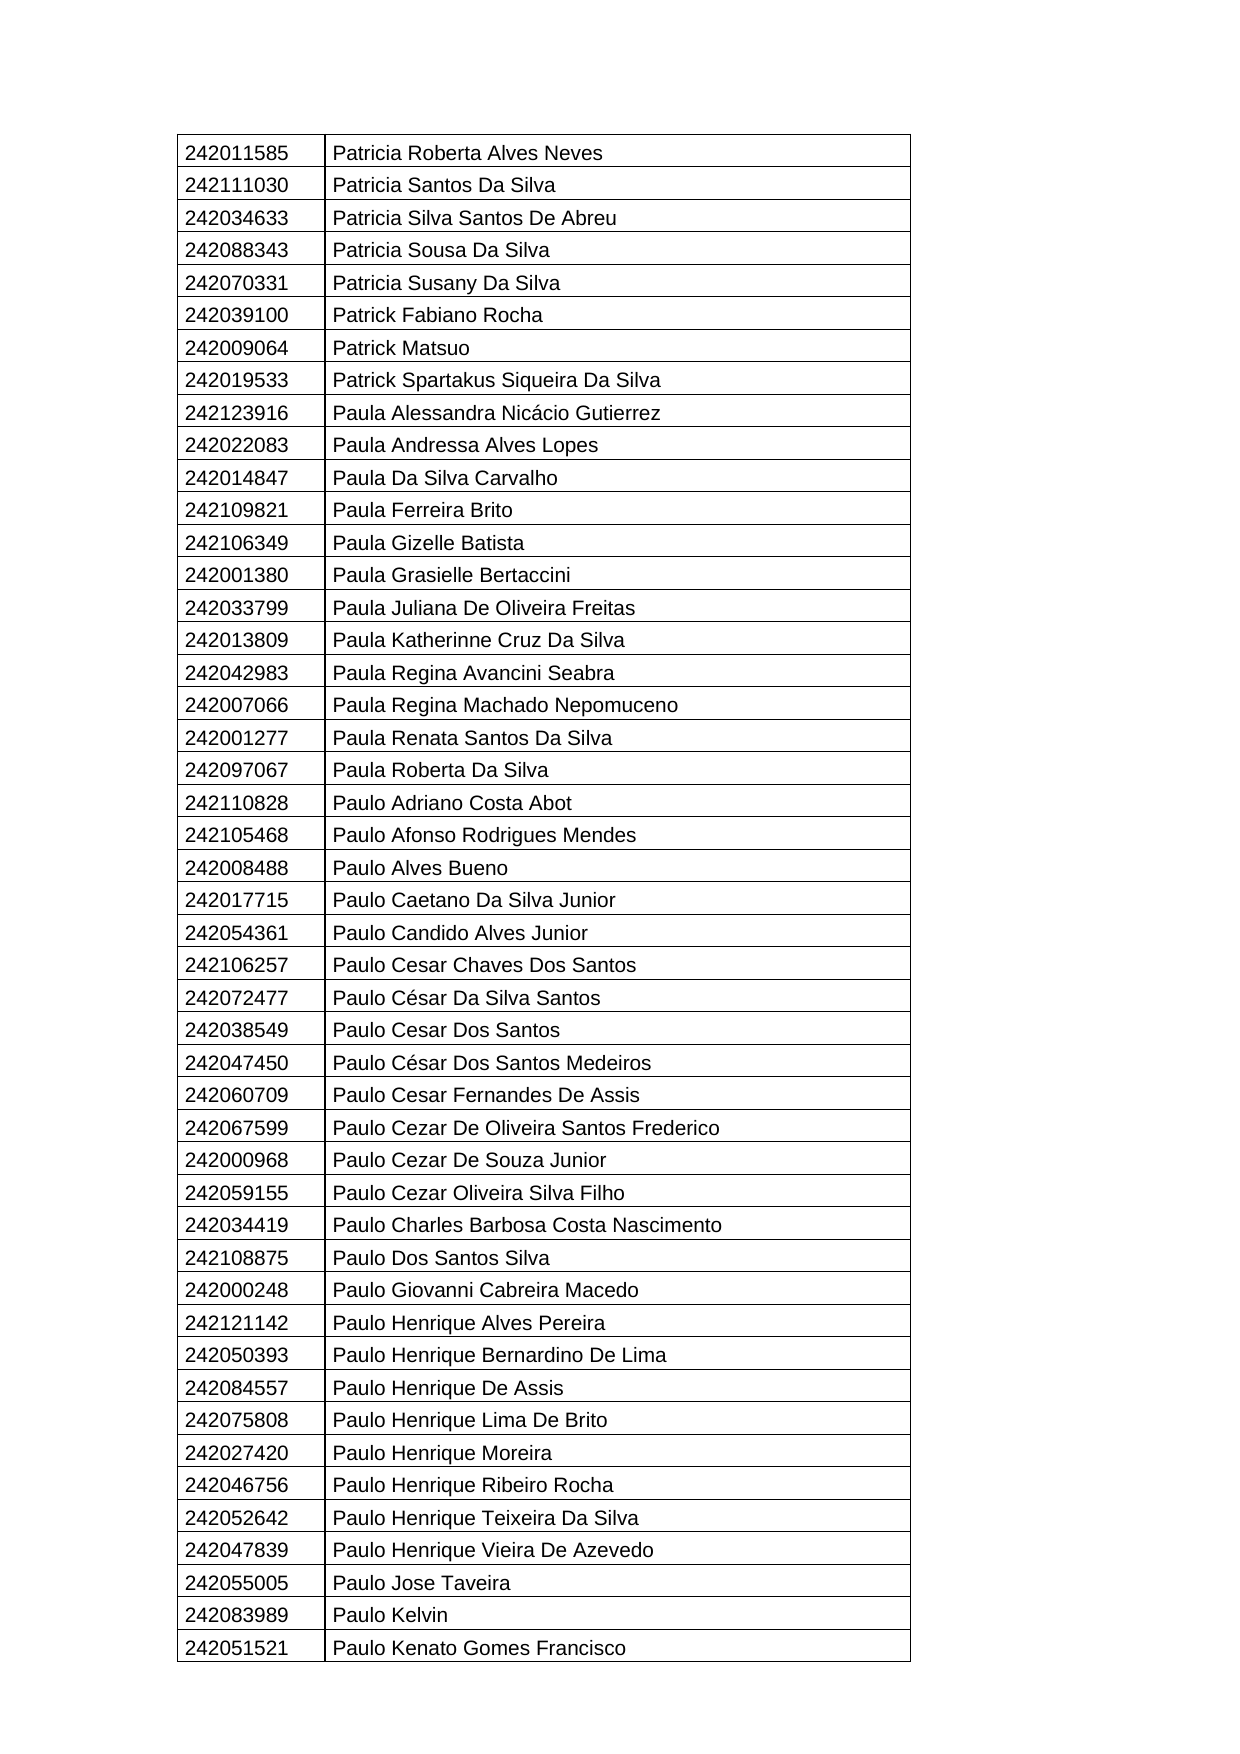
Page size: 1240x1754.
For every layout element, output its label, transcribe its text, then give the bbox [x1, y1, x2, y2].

table_cell 242111030 [178, 167, 324, 198]
table_cell 242070331 [178, 265, 324, 296]
table_cell 242108875 [178, 1240, 324, 1271]
table_cell 242000968 [178, 1142, 324, 1173]
table_cell 242084557 [178, 1370, 324, 1401]
table_cell Paulo César Da Silva Santos [326, 980, 910, 1011]
table_cell 242017715 [178, 882, 324, 913]
table_cell 242054361 [178, 915, 324, 946]
table_cell Paula Grasielle Bertaccini [326, 557, 910, 588]
table_cell Paula Roberta Da Silva [326, 752, 910, 783]
table_cell 242052642 [178, 1500, 324, 1531]
table_cell 242097067 [178, 752, 324, 783]
table_cell Patricia Susany Da Silva [326, 265, 910, 296]
table_cell Paulo Henrique Alves Pereira [326, 1305, 910, 1336]
table_cell 242106349 [178, 525, 324, 556]
table_cell Paulo Caetano Da Silva Junior [326, 882, 910, 913]
table_cell 242123916 [178, 395, 324, 426]
table_cell 242121142 [178, 1305, 324, 1336]
table_cell 242007066 [178, 687, 324, 718]
table_cell 242039100 [178, 297, 324, 328]
table_cell 242008488 [178, 850, 324, 881]
table_cell Paulo Alves Bueno [326, 850, 910, 881]
table_cell 242001277 [178, 720, 324, 751]
table_cell Paula Ferreira Brito [326, 492, 910, 523]
table_cell Patrick Matsuo [326, 330, 910, 361]
table_cell Paula Gizelle Batista [326, 525, 910, 556]
table_cell 242022083 [178, 427, 324, 458]
table_cell Paulo Cesar Chaves Dos Santos [326, 947, 910, 978]
table_cell 242000248 [178, 1272, 324, 1303]
table_cell 242047450 [178, 1045, 324, 1076]
table_cell Paulo Cezar Oliveira Silva Filho [326, 1175, 910, 1206]
table_cell Paulo Dos Santos Silva [326, 1240, 910, 1271]
table_cell Paulo Henrique Ribeiro Rocha [326, 1467, 910, 1498]
table_cell Paula Andressa Alves Lopes [326, 427, 910, 458]
table_cell 242055005 [178, 1565, 324, 1596]
table_cell 242046756 [178, 1467, 324, 1498]
table_cell Paula Regina Avancini Seabra [326, 655, 910, 686]
table_cell 242011585 [178, 135, 324, 166]
table_cell Paulo Cesar Fernandes De Assis [326, 1077, 910, 1108]
table_cell Patricia Santos Da Silva [326, 167, 910, 198]
table_cell 242027420 [178, 1435, 324, 1466]
table_cell Paulo Cesar Dos Santos [326, 1012, 910, 1043]
table_cell Paula Da Silva Carvalho [326, 460, 910, 491]
table_cell Paula Juliana De Oliveira Freitas [326, 590, 910, 621]
table_cell Paulo Henrique Vieira De Azevedo [326, 1532, 910, 1563]
table_cell 242109821 [178, 492, 324, 523]
table_cell Paula Renata Santos Da Silva [326, 720, 910, 751]
table_cell Paulo Giovanni Cabreira Macedo [326, 1272, 910, 1303]
table_cell 242106257 [178, 947, 324, 978]
table_cell Patricia Roberta Alves Neves [326, 135, 910, 166]
table_cell Paulo César Dos Santos Medeiros [326, 1045, 910, 1076]
table_cell Paulo Kenato Gomes Francisco [326, 1630, 910, 1661]
table_cell Paulo Henrique Lima De Brito [326, 1402, 910, 1433]
table_cell 242088343 [178, 232, 324, 263]
table_cell Paula Alessandra Nicácio Gutierrez [326, 395, 910, 426]
table_cell 242051521 [178, 1630, 324, 1661]
table_cell Paulo Adriano Costa Abot [326, 785, 910, 816]
table_cell 242013809 [178, 622, 324, 653]
table_cell 242075808 [178, 1402, 324, 1433]
table_cell Paulo Henrique Teixeira Da Silva [326, 1500, 910, 1531]
table_cell Paulo Henrique Bernardino De Lima [326, 1337, 910, 1368]
table_cell Patrick Fabiano Rocha [326, 297, 910, 328]
table_cell Paulo Candido Alves Junior [326, 915, 910, 946]
table_cell 242014847 [178, 460, 324, 491]
table_cell Paulo Afonso Rodrigues Mendes [326, 817, 910, 848]
table_cell 242001380 [178, 557, 324, 588]
table_cell Paulo Jose Taveira [326, 1565, 910, 1596]
table_cell 242034419 [178, 1207, 324, 1238]
table_cell 242042983 [178, 655, 324, 686]
table_cell Paulo Cezar De Oliveira Santos Frederico [326, 1110, 910, 1141]
table_cell Paula Regina Machado Nepomuceno [326, 687, 910, 718]
table_cell Paulo Kelvin [326, 1597, 910, 1628]
table_cell 242047839 [178, 1532, 324, 1563]
table_cell 242059155 [178, 1175, 324, 1206]
table_cell 242019533 [178, 362, 324, 393]
table_cell 242009064 [178, 330, 324, 361]
table_cell Patricia Sousa Da Silva [326, 232, 910, 263]
table_cell 242110828 [178, 785, 324, 816]
table_cell 242060709 [178, 1077, 324, 1108]
table_cell Paulo Charles Barbosa Costa Nascimento [326, 1207, 910, 1238]
table_cell 242105468 [178, 817, 324, 848]
table_cell 242072477 [178, 980, 324, 1011]
table_cell 242050393 [178, 1337, 324, 1368]
table_cell 242034633 [178, 200, 324, 231]
table_cell Paulo Henrique Moreira [326, 1435, 910, 1466]
table_cell Paulo Henrique De Assis [326, 1370, 910, 1401]
table_cell 242083989 [178, 1597, 324, 1628]
table_cell Patricia Silva Santos De Abreu [326, 200, 910, 231]
table_cell Paulo Cezar De Souza Junior [326, 1142, 910, 1173]
table_cell 242067599 [178, 1110, 324, 1141]
table_cell Paula Katherinne Cruz Da Silva [326, 622, 910, 653]
table_cell 242038549 [178, 1012, 324, 1043]
table_cell 242033799 [178, 590, 324, 621]
table_cell Patrick Spartakus Siqueira Da Silva [326, 362, 910, 393]
